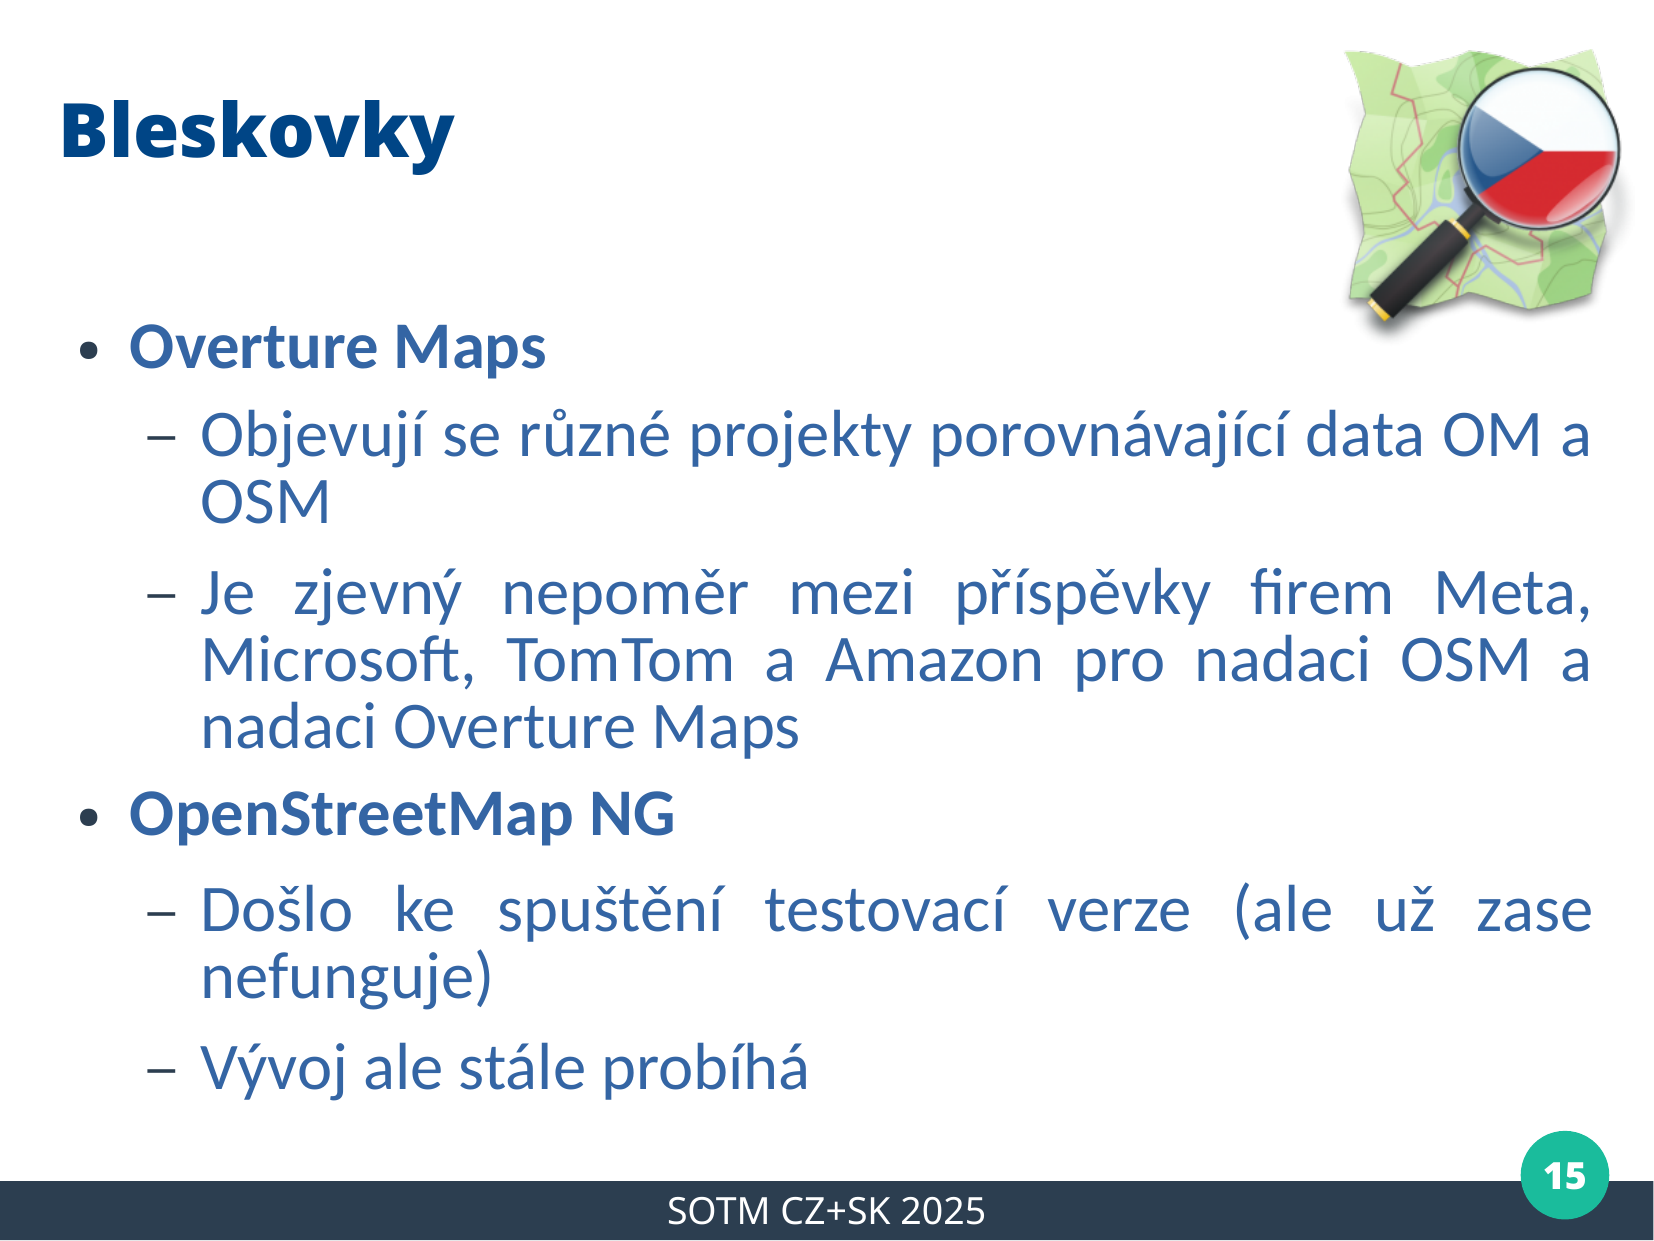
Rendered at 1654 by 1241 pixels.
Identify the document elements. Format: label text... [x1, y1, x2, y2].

list Overture Maps Objevují se různé projekty porovnávající data OM a OSM Je zjevný nepoměr mezi příspěvky firem Meta, Microsoft, TomTom a Amazon pro nadaci OSM a nadaci Overture Maps OpenStreetMap NG Došlo ke spuštění testovací verze (ale už zase nefunguje) Vývoj ale stále probíhá [59, 318, 1595, 1146]
title Bleskovky [59, 49, 1347, 207]
picture [1334, 49, 1635, 350]
